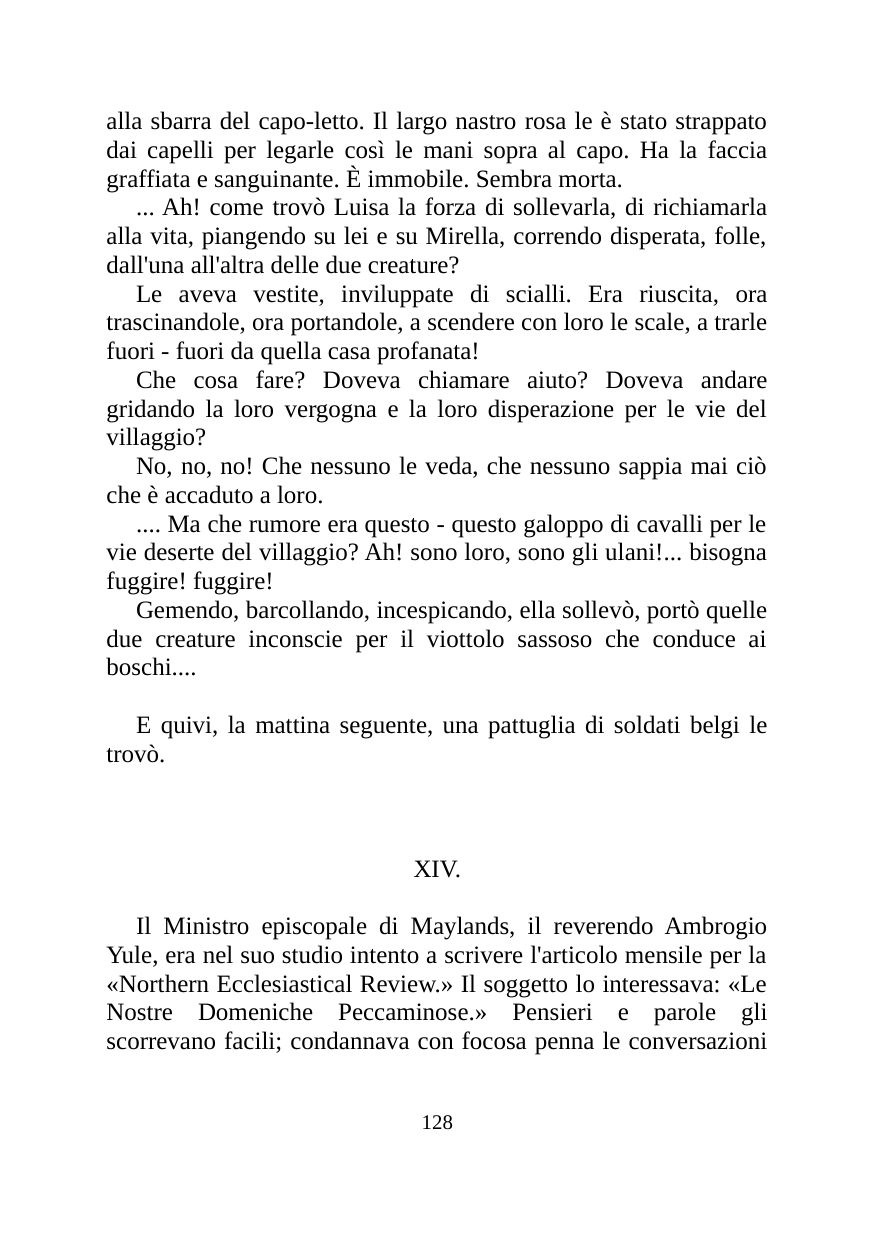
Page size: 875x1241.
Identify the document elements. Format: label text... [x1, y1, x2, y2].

text Gemendo, barcollando, incespicando, ella sollevò, portò quelle due creature inconscie per il viottolo sassoso che conduce ai boschi.... [106, 595, 768, 681]
text No, no, no! Che nessuno le veda, che nessuno sappia mai ciò che è accaduto a loro. [106, 451, 768, 509]
text Il Ministro episcopale di Maylands, il reverendo Ambrogio Yule, era nel suo studio intento a scrivere l'articolo mensile per la «Northern Ecclesiastical Review.» Il soggetto lo interessava: «Le Nostre Domeniche Peccaminose.» Pensieri e parole gli scorrevano facili; condannava con focosa penna le conversazioni [106, 911, 768, 1055]
text E quivi, la mattina seguente, una pattuglia di soldati belgi le trovò. [106, 710, 768, 767]
text Le aveva vestite, inviluppate di scialli. Era riuscita, ora trascinandole, ora portandole, a scendere con loro le scale, a trarle fuori - fuori da quella casa profanata! [106, 279, 768, 365]
text ... Ah! come trovò Luisa la forza di sollevarla, di richiamarla alla vita, piangendo su lei e su Mirella, correndo disperata, folle, dall'una all'altra delle due creature? [106, 192, 768, 279]
text .... Ma che rumore era questo - questo galoppo di cavalli per le vie deserte del villaggio? Ah! sono loro, sono gli ulani!... bisogna fuggire! fuggire! [106, 509, 768, 595]
text Che cosa fare? Doveva chiamare aiuto? Doveva andare gridando la loro vergogna e la loro disperazione per le vie del villaggio? [106, 365, 768, 451]
text XIV. [106, 854, 768, 882]
text alla sbarra del capo-letto. Il largo nastro rosa le è stato strappato dai capelli per legarle così le mani sopra al capo. Ha la faccia graffiata e sanguinante. È immobile. Sembra morta. [106, 106, 768, 192]
